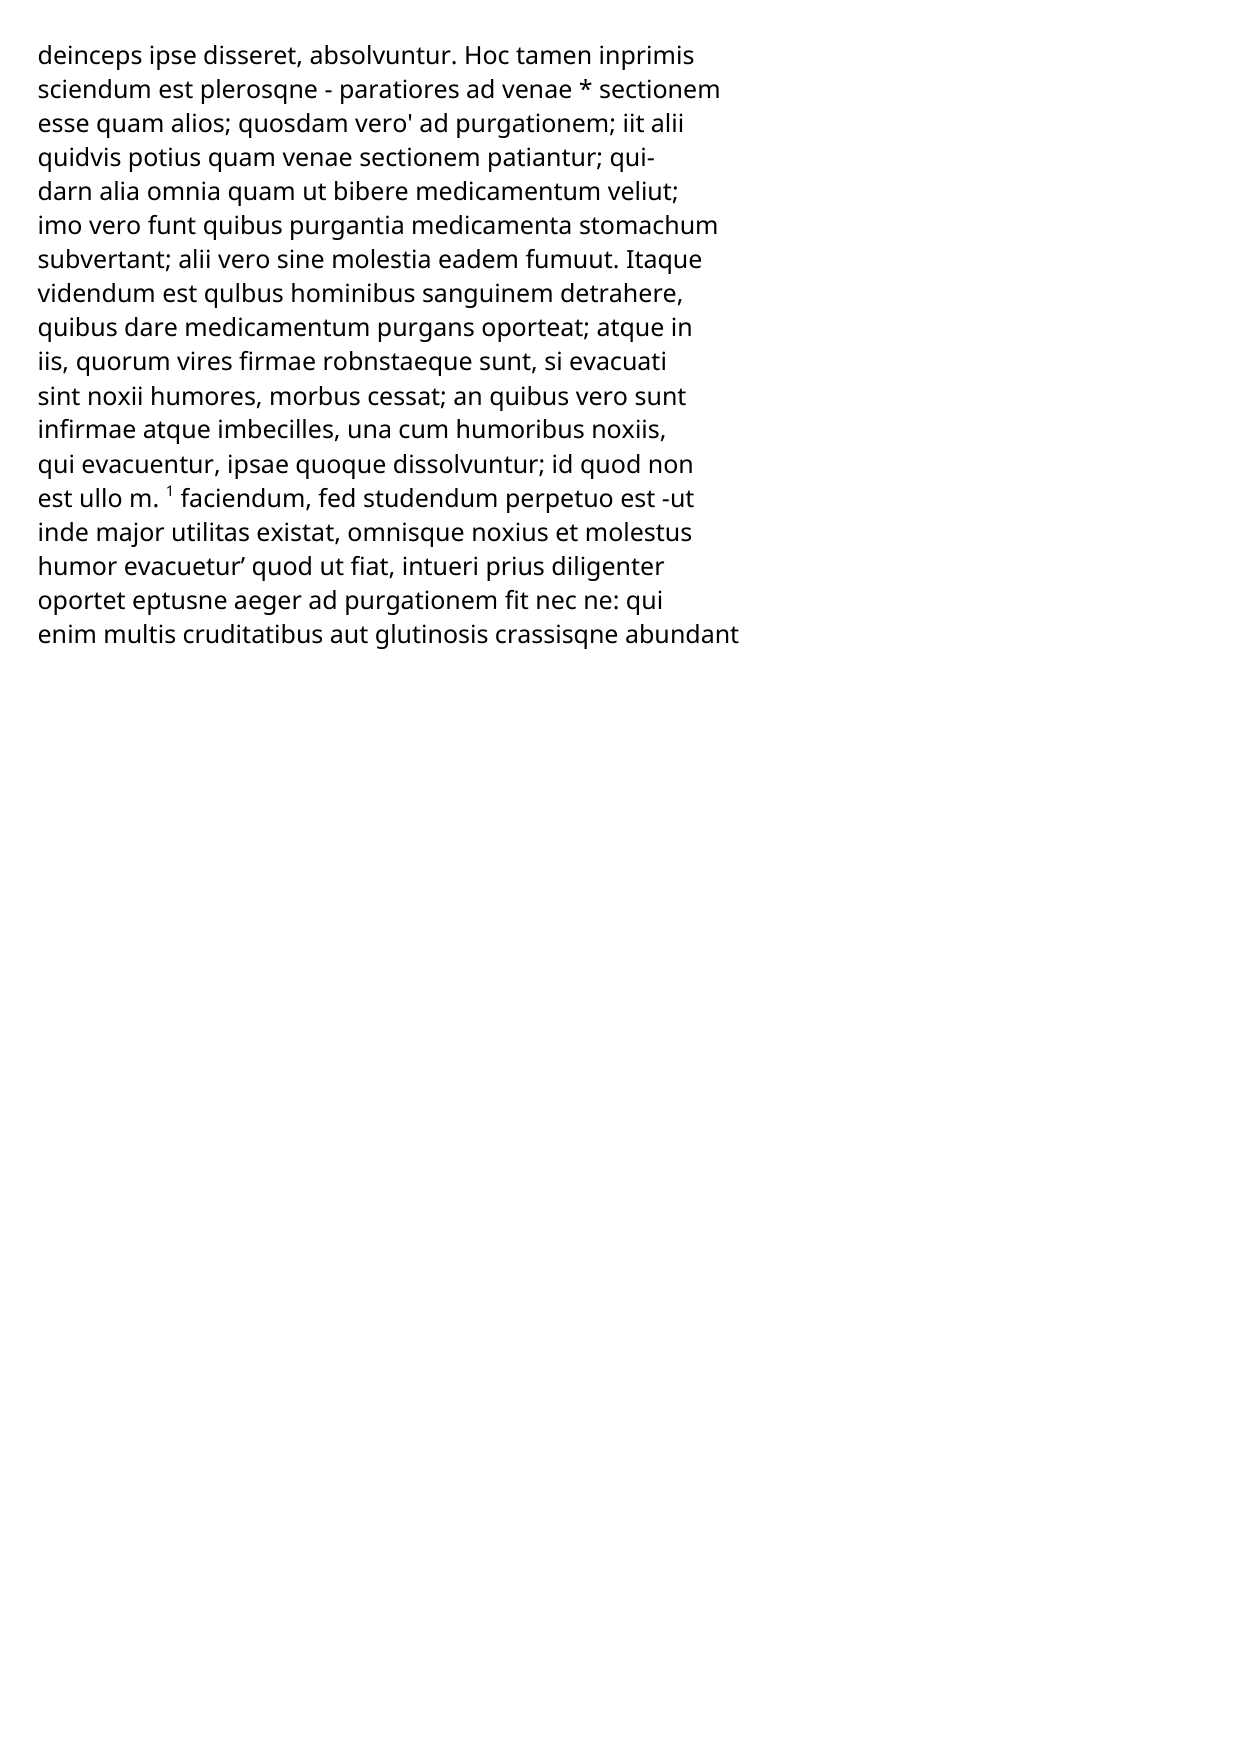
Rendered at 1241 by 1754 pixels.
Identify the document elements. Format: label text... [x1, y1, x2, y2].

text deinceps ipse disseret, absolvuntur. Hoc tamen inprimis sciendum est plerosqne - paratiores ad venae * sectionem esse quam alios; quosdam vero' ad purgationem; iit alii quidvis potius quam venae sectionem patiantur; qui- darn alia omnia quam ut bibere medicamentum veliut; imo vero funt quibus purgantia medicamenta stomachum subvertant; alii vero sine molestia eadem fumuut. Itaque videndum est qulbus hominibus sanguinem detrahere, quibus dare medicamentum purgans oporteat; atque in iis, quorum vires firmae robnstaeque sunt, si evacuati sint noxii humores, morbus cessat; an quibus vero sunt infirmae atque imbecilles, una cum humoribus noxiis, qui evacuentur, ipsae quoque dissolvuntur; id quod non est ullo m. 1 faciendum, fed studendum perpetuo est -ut inde major utilitas existat, omnisque noxius et molestus humor evacuetur’ quod ut fiat, intueri prius diligenter oportet eptusne aeger ad purgationem fit nec ne: qui enim multis cruditatibus aut glutinosis crassisqne abundant [37, 37, 1203, 651]
